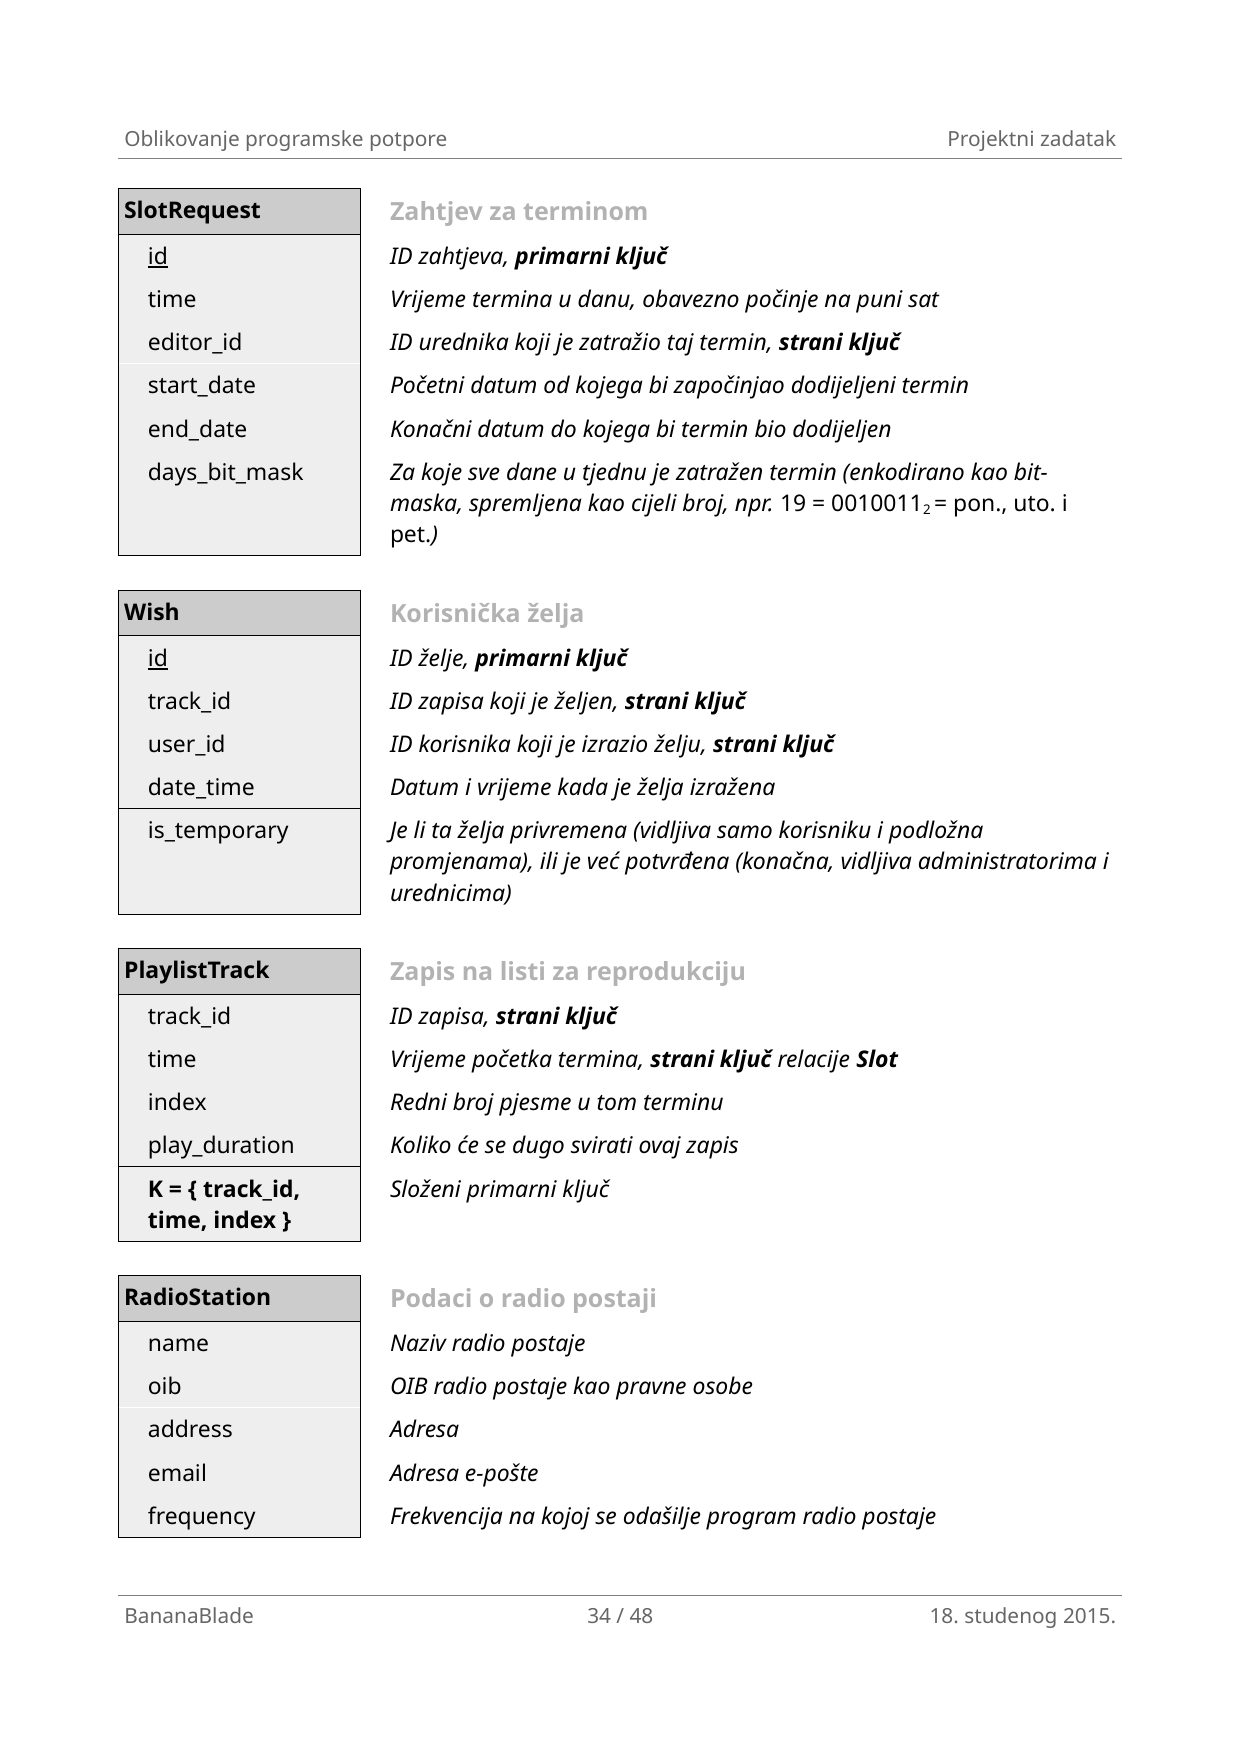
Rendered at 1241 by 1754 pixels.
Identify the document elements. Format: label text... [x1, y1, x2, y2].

table_header SlotRequest [119, 189, 360, 234]
table_cell days_bit_mask [119, 450, 360, 555]
table_header RadioStation [119, 1276, 360, 1321]
table_cell track_id [119, 995, 360, 1037]
table_header PlaylistTrack [119, 949, 360, 994]
table_cell email [119, 1451, 360, 1494]
table_cell Složeni primarni ključ [361, 1166, 1123, 1241]
table_cell user_id [119, 722, 360, 765]
table_cell Vrijeme termina u danu, obavezno počinje na puni sat [361, 277, 1123, 320]
table_cell Adresa e-pošte [361, 1451, 1123, 1494]
table_cell Frekvencija na kojoj se odašilje program radio postaje [361, 1494, 1123, 1537]
table_cell Redni broj pjesme u tom terminu [361, 1080, 1123, 1123]
table_cell track_id [119, 679, 360, 722]
table_cell start_date [119, 364, 360, 407]
table_cell Koliko će se dugo svirati ovaj zapis [361, 1123, 1123, 1166]
table_cell name [119, 1322, 360, 1364]
table_cell Datum i vrijeme kada je želja izražena [361, 765, 1123, 808]
table_cell ID želje, primarni ključ [361, 635, 1123, 679]
table_header Wish [119, 591, 360, 635]
table_cell ID urednika koji je zatražio taj termin, strani ključ [361, 320, 1123, 363]
table_cell time [119, 1037, 360, 1080]
table_cell ID zapisa, strani ključ [361, 994, 1123, 1037]
table_cell Naziv radio postaje [361, 1321, 1123, 1364]
table_cell ID zahtjeva, primarni ključ [361, 234, 1123, 277]
table_cell frequency [119, 1494, 360, 1537]
table_cell Je li ta želja privremena (vidljiva samo korisniku i podložna promjenama), ili je već potvrđena (konačna, vidljiva administratorima i urednicima) [361, 808, 1123, 914]
table_cell index [119, 1080, 360, 1123]
table_cell play_duration [119, 1123, 360, 1166]
table_header Korisnička želja [361, 590, 1123, 635]
table_header Zapis na listi za reprodukciju [361, 948, 1123, 994]
table_cell Početni datum od kojega bi započinjao dodijeljeni termin [361, 364, 1123, 407]
table_cell ID korisnika koji je izrazio želju, strani ključ [361, 722, 1123, 765]
table_cell Adresa [361, 1408, 1123, 1451]
table_cell id [119, 235, 360, 277]
table_cell Za koje sve dane u tjednu je zatražen termin (enkodirano kao bit-maska, spremljena kao cijeli broj, npr. 19 = 00100112 = pon., uto. i pet.) [361, 450, 1123, 555]
table_cell is_temporary [119, 809, 360, 914]
table_cell OIB radio postaje kao pravne osobe [361, 1364, 1123, 1407]
table_header Zahtjev za terminom [361, 188, 1123, 234]
table_cell editor_id [119, 320, 360, 363]
table_cell ID zapisa koji je željen, strani ključ [361, 679, 1123, 722]
table_cell oib [119, 1364, 360, 1407]
table_cell address [119, 1408, 360, 1451]
table_cell date_time [119, 765, 360, 808]
table_cell Konačni datum do kojega bi termin bio dodijeljen [361, 407, 1123, 450]
table_cell time [119, 277, 360, 320]
table_cell K = { track_id, time, index } [119, 1167, 360, 1241]
table_cell Vrijeme početka termina, strani ključ relacije Slot [361, 1037, 1123, 1080]
table_header Podaci o radio postaji [361, 1275, 1123, 1321]
table_cell id [119, 636, 360, 679]
table_cell end_date [119, 407, 360, 450]
